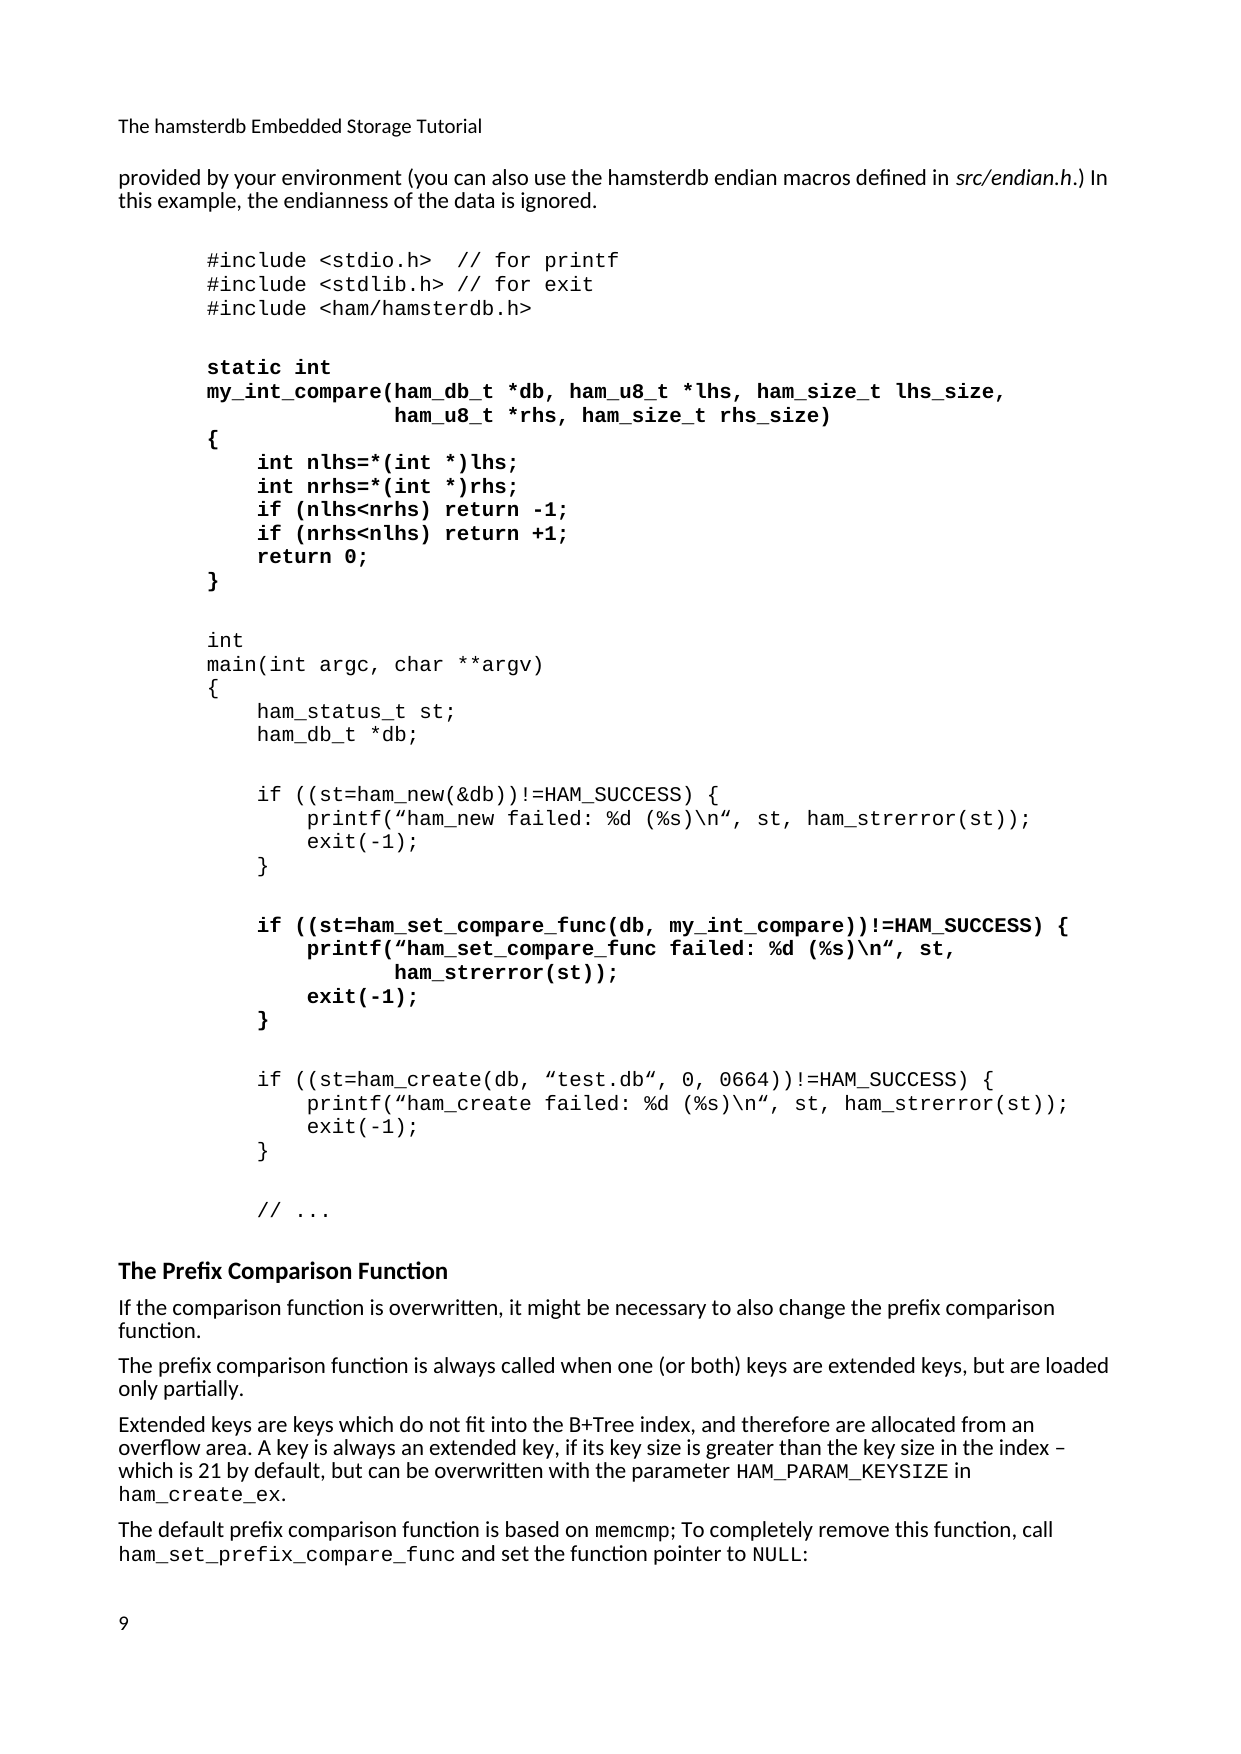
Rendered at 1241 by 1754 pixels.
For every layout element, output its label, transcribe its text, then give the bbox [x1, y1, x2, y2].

text static int my_int_compare(ham_db_t *db, ham_u8_t *lhs, ham_size_t lhs_size, ham_u8_t *rhs, ham_size_t rhs_size) { int nlhs=*(int *)lhs; int nrhs=*(int *)rhs; if (nlhs<nrhs) return -1; if (nrhs<nlhs) return +1; return 0; } [207, 357, 1122, 594]
text int main(int argc, char **argv) { ham_status_t st; ham_db_t *db; [207, 630, 1122, 748]
text if ((st=ham_set_compare_func(db, my_int_compare))!=HAM_SUCCESS) { printf(“ham_set_compare_func failed: %d (%s)\n“, st, ham_strerror(st)); exit(-1); } [207, 915, 1122, 1033]
text The default prefix comparison function is based on memcmp; To completely remove this function, call ham_set_prefix_compare_func and set the function pointer to NULL: [118, 1521, 1122, 1568]
text // ... [207, 1200, 1122, 1223]
subtitle The Prefix Comparison Function [118, 1261, 1122, 1286]
text If the comparison function is overwritten, it might be necessary to also change the prefix comparison function. [118, 1298, 1122, 1344]
text if ((st=ham_new(&db))!=HAM_SUCCESS) { printf(“ham_new failed: %d (%s)\n“, st, ham_strerror(st)); exit(-1); } [207, 784, 1122, 879]
text Extended keys are keys which do not fit into the B+Tree index, and therefore are allocated from an overflow area. A key is always an extended key, if its key size is greater than the key size in the index – which is 21 by default, but can be overwritten with the parameter HAM_PARAM_KEYSIZE in ham_create_ex. [118, 1415, 1122, 1508]
text if ((st=ham_create(db, “test.db“, 0, 0664))!=HAM_SUCCESS) { printf(“ham_create failed: %d (%s)\n“, st, ham_strerror(st)); exit(-1); } [207, 1069, 1122, 1164]
text The prefix comparison function is always called when one (or both) keys are extended keys, but are loaded only partially. [118, 1357, 1122, 1402]
text provided by your environment (you can also use the hamsterdb endian macros defined in src/endian.h.) In this example, the endianness of the data is ignored. [118, 168, 1122, 214]
text #include <stdio.h> // for printf #include <stdlib.h> // for exit #include <ham/hamsterdb.h> [207, 250, 1122, 321]
